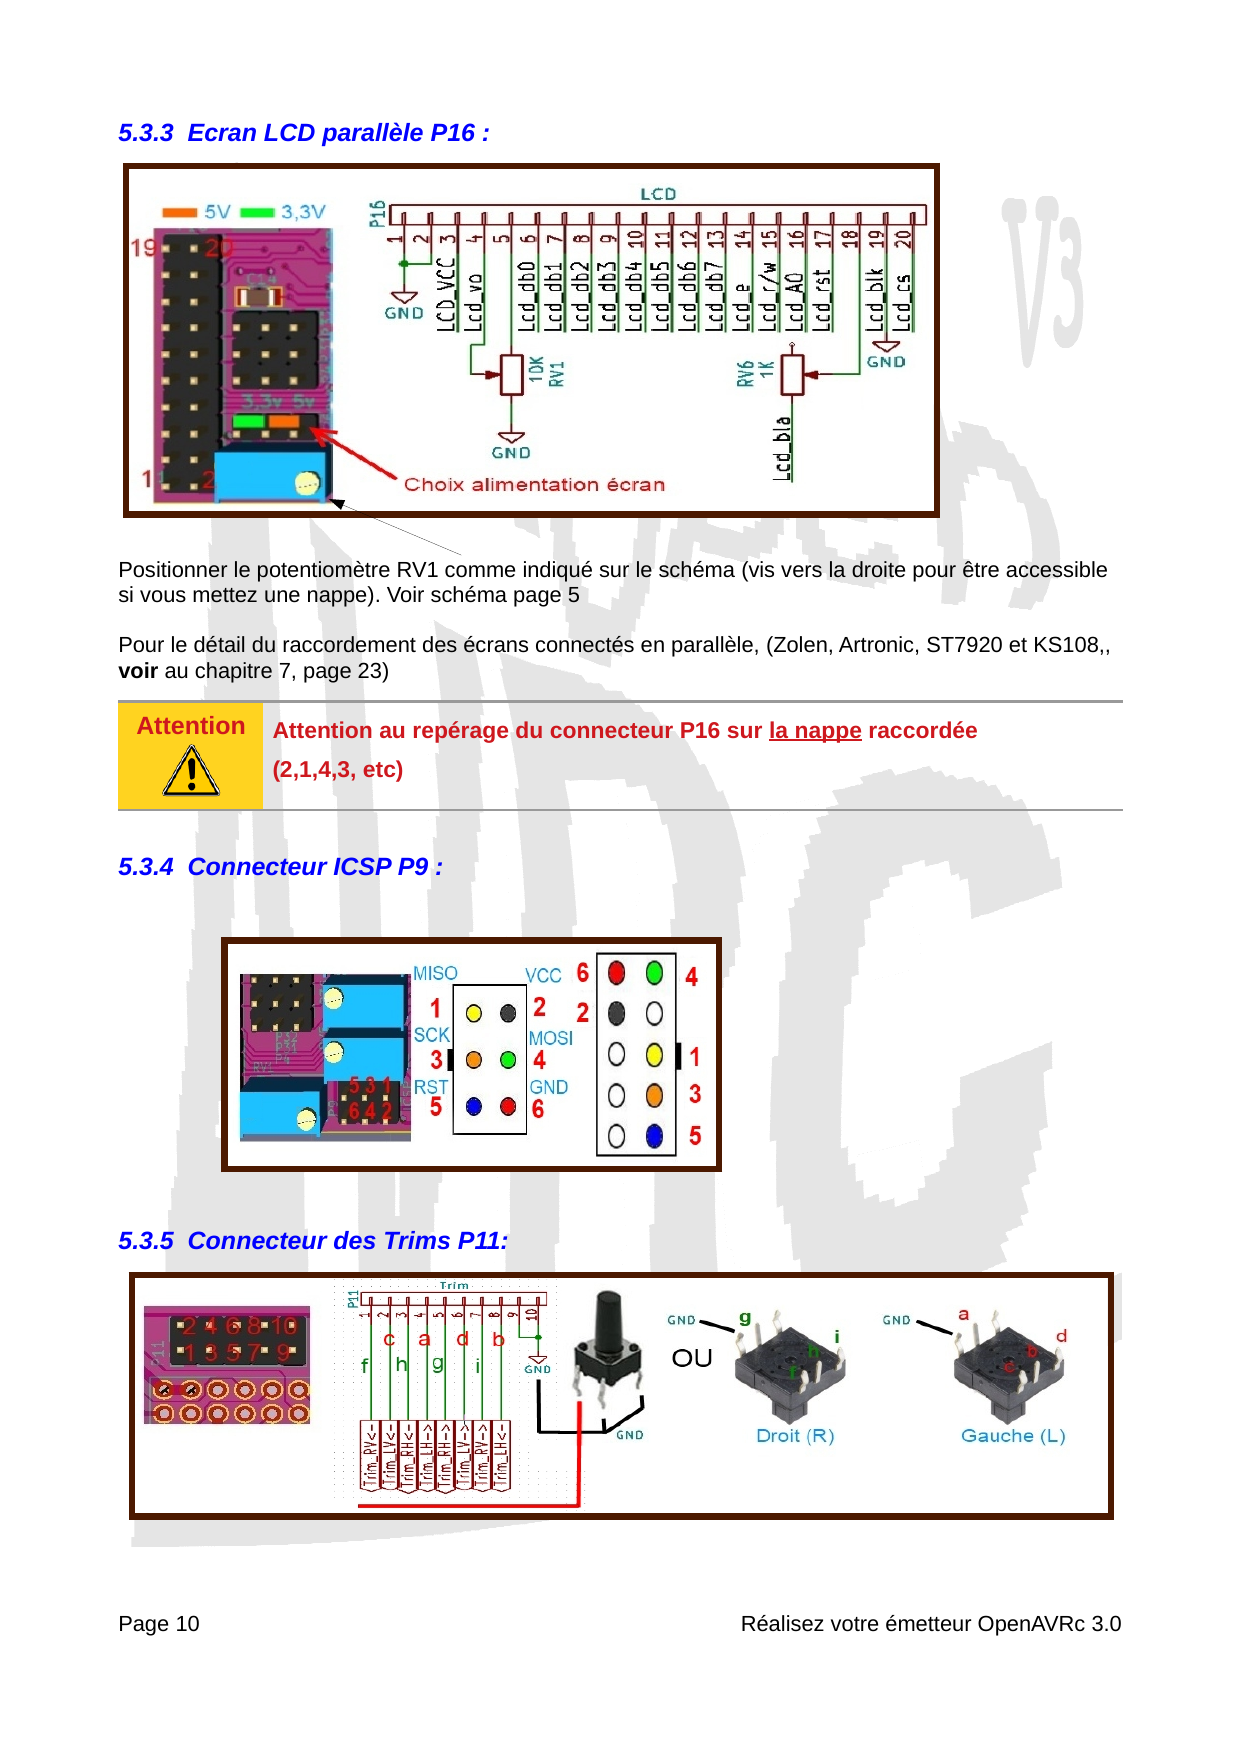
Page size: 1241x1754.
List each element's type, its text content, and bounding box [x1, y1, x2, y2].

picture [135, 1278, 1108, 1513]
subtitle 5.3.5 Connecteur des Trims P11: [118, 1226, 1122, 1254]
text Positionner le potentiomètre RV1 comme indiqué sur le schéma (vis vers la droite pour être accessible si vous mettez une nappe). Voir schéma page 5 [118, 557, 1122, 607]
subtitle 5.3.4 Connecteur ICSP P9 : [118, 851, 1122, 880]
picture [158, 740, 224, 800]
picture [129, 169, 934, 511]
text Pour le détail du raccordement des écrans connectés en parallèle, (Zolen, Artronic, ST7920 et KS108,, voir au chapitre 7, page 23) [118, 632, 1122, 683]
subtitle 5.3.3 Ecran LCD parallèle P16 : [118, 118, 1122, 147]
table_header Attention [118, 703, 263, 809]
table_header Attention au repérage du connecteur P16 sur la nappe raccordée (2,1,4,3, etc) [264, 703, 1122, 809]
picture [228, 944, 716, 1166]
